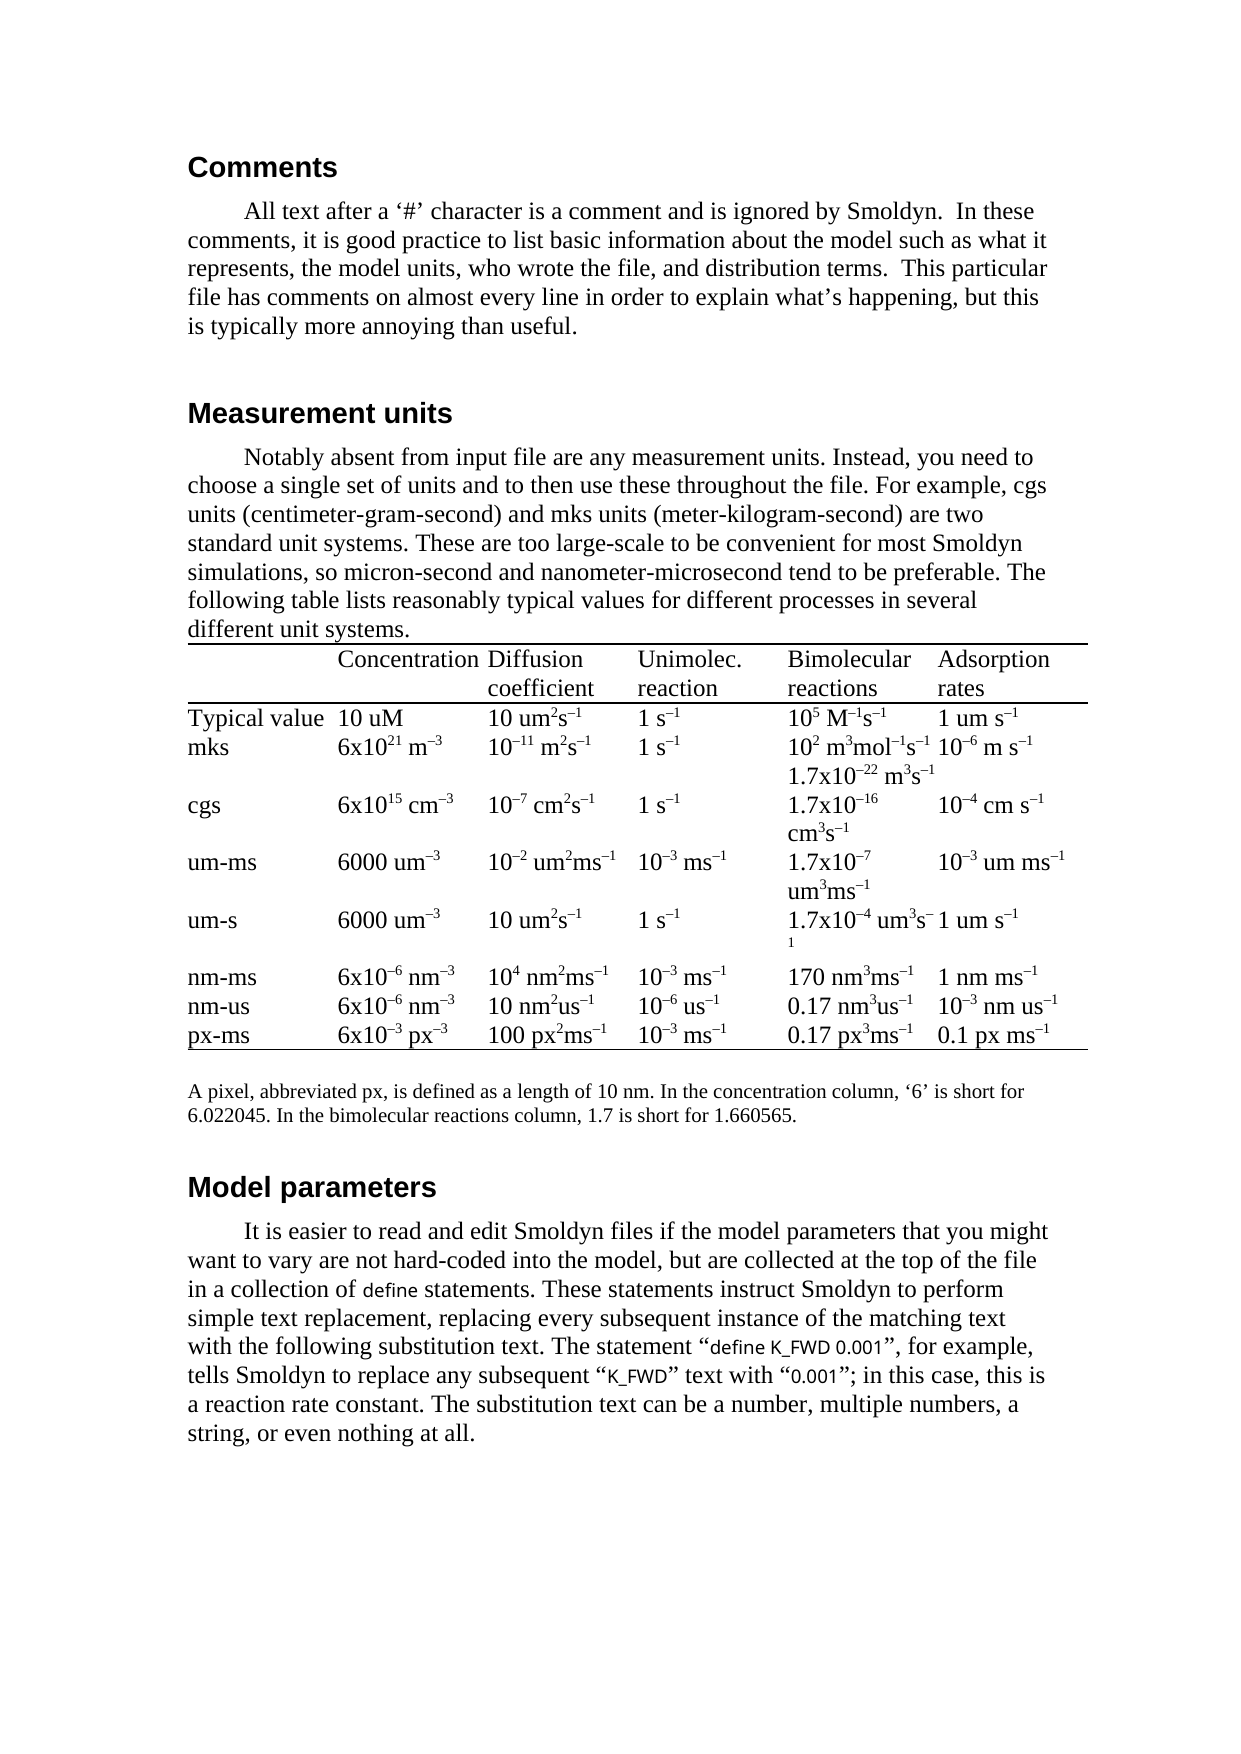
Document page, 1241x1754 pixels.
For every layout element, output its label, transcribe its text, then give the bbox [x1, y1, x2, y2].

table_cell 6000 um–3 [338, 905, 487, 962]
table_cell Typical value [188, 704, 337, 732]
text Notably absent from input file are any measurement units. Instead, you need to choose a single set of units and to then use these throughout the file. For example, cgs units (centimeter-gram-second) and mks units (meter-kilogram-second) are two standard unit systems. These are too large-scale to be convenient for most Smoldyn simulations, so micron-second and nanometer-microsecond tend to be preferable. The following table lists reasonably typical values for different processes in several different unit systems. [187, 442, 1053, 643]
table_cell 1 nm ms–1 [938, 962, 1087, 991]
table_cell um-ms [188, 847, 337, 905]
table_cell nm-ms [188, 962, 337, 991]
text A pixel, abbreviated px, is defined as a length of 10 nm. In the concentration column, ‘6’ is short for 6.022045. In the bimolecular reactions column, 1.7 is short for 1.660565. [187, 1079, 1053, 1127]
table_cell 105 M–1s–1 [788, 704, 937, 732]
table_cell [338, 761, 487, 790]
subtitle Measurement units [187, 396, 1053, 429]
table_cell 0.17 px3ms–1 [788, 1020, 937, 1048]
table_header Unimolec. reaction [638, 645, 787, 702]
table_header Concentration [338, 645, 487, 702]
table_cell 10 um2s–1 [488, 704, 637, 732]
table_cell 1 s–1 [638, 790, 787, 847]
table_cell 102 m3mol–1s–1 [788, 732, 937, 761]
table_cell um-s [188, 905, 337, 962]
table_cell 10–6 m s–1 [938, 732, 1087, 761]
table_cell 1.7x10–22 m3s–1 [788, 761, 937, 790]
table_cell [188, 761, 337, 790]
table_cell 6000 um–3 [338, 847, 487, 905]
text It is easier to read and edit Smoldyn files if the model parameters that you might want to vary are not hard-coded into the model, but are collected at the top of the file in a collection of define statements. These statements instruct Smoldyn to perform simple text replacement, replacing every subsequent instance of the matching text with the following substitution text. The statement “define K_FWD 0.001”, for example, tells Smoldyn to replace any subsequent “K_FWD” text with “0.001”; in this case, this is a reaction rate constant. The substitution text can be a number, multiple numbers, a string, or even nothing at all. [187, 1216, 1053, 1446]
table_cell 10–7 cm2s–1 [488, 790, 637, 847]
table_cell 10–3 nm us–1 [938, 991, 1087, 1020]
table_cell nm-us [188, 991, 337, 1020]
table_cell 1.7x10–7 um3ms–1 [788, 847, 937, 905]
table_cell 1 s–1 [638, 732, 787, 761]
table_header Bimolecular reactions [788, 645, 937, 702]
table_cell 1.7x10–16 cm3s–1 [788, 790, 937, 847]
table_cell 1 s–1 [638, 704, 787, 732]
table_cell 10–11 m2s–1 [488, 732, 637, 761]
text All text after a ‘#’ character is a comment and is ignored by Smoldyn. In these comments, it is good practice to list basic information about the model such as what it represents, the model units, who wrote the file, and distribution terms. This particular file has comments on almost every line in order to explain what’s happening, but this is typically more annoying than useful. [187, 196, 1053, 340]
table_cell 0.1 px ms–1 [938, 1020, 1087, 1048]
table_cell 10–4 cm s–1 [938, 790, 1087, 847]
table_cell 6x10–3 px–3 [338, 1020, 487, 1048]
table_cell 10–3 um ms–1 [938, 847, 1087, 905]
table_cell [938, 761, 1087, 790]
table_cell 6x10–6 nm–3 [338, 991, 487, 1020]
table_header Adsorption rates [938, 645, 1087, 702]
table_cell 10 uM [338, 704, 487, 732]
table_cell 10–6 us–1 [638, 991, 787, 1020]
table_cell 10–2 um2ms–1 [488, 847, 637, 905]
table_cell 6x10–6 nm–3 [338, 962, 487, 991]
table_header [188, 645, 337, 702]
table_cell 10 nm2us–1 [488, 991, 637, 1020]
table_cell 6x1021 m–3 [338, 732, 487, 761]
table_cell 10–3 ms–1 [638, 1020, 787, 1048]
table_cell [638, 761, 787, 790]
table_cell [488, 761, 637, 790]
table_cell 10–3 ms–1 [638, 962, 787, 991]
table_cell 100 px2ms–1 [488, 1020, 637, 1048]
table_cell 170 nm3ms–1 [788, 962, 937, 991]
table_cell mks [188, 732, 337, 761]
subtitle Model parameters [187, 1170, 1053, 1204]
table_cell cgs [188, 790, 337, 847]
subtitle Comments [187, 150, 1053, 183]
table_header Diffusion coefficient [488, 645, 637, 702]
table_cell 1.7x10–4 um3s–1 [788, 905, 937, 962]
table_cell px-ms [188, 1020, 337, 1048]
table_cell 1 s–1 [638, 905, 787, 962]
table_cell 10–3 ms–1 [638, 847, 787, 905]
table_cell 6x1015 cm–3 [338, 790, 487, 847]
table_cell 0.17 nm3us–1 [788, 991, 937, 1020]
table_cell 10 um2s–1 [488, 905, 637, 962]
table_cell 104 nm2ms–1 [488, 962, 637, 991]
table_cell 1 um s–1 [938, 905, 1087, 962]
table_cell 1 um s–1 [938, 704, 1087, 732]
